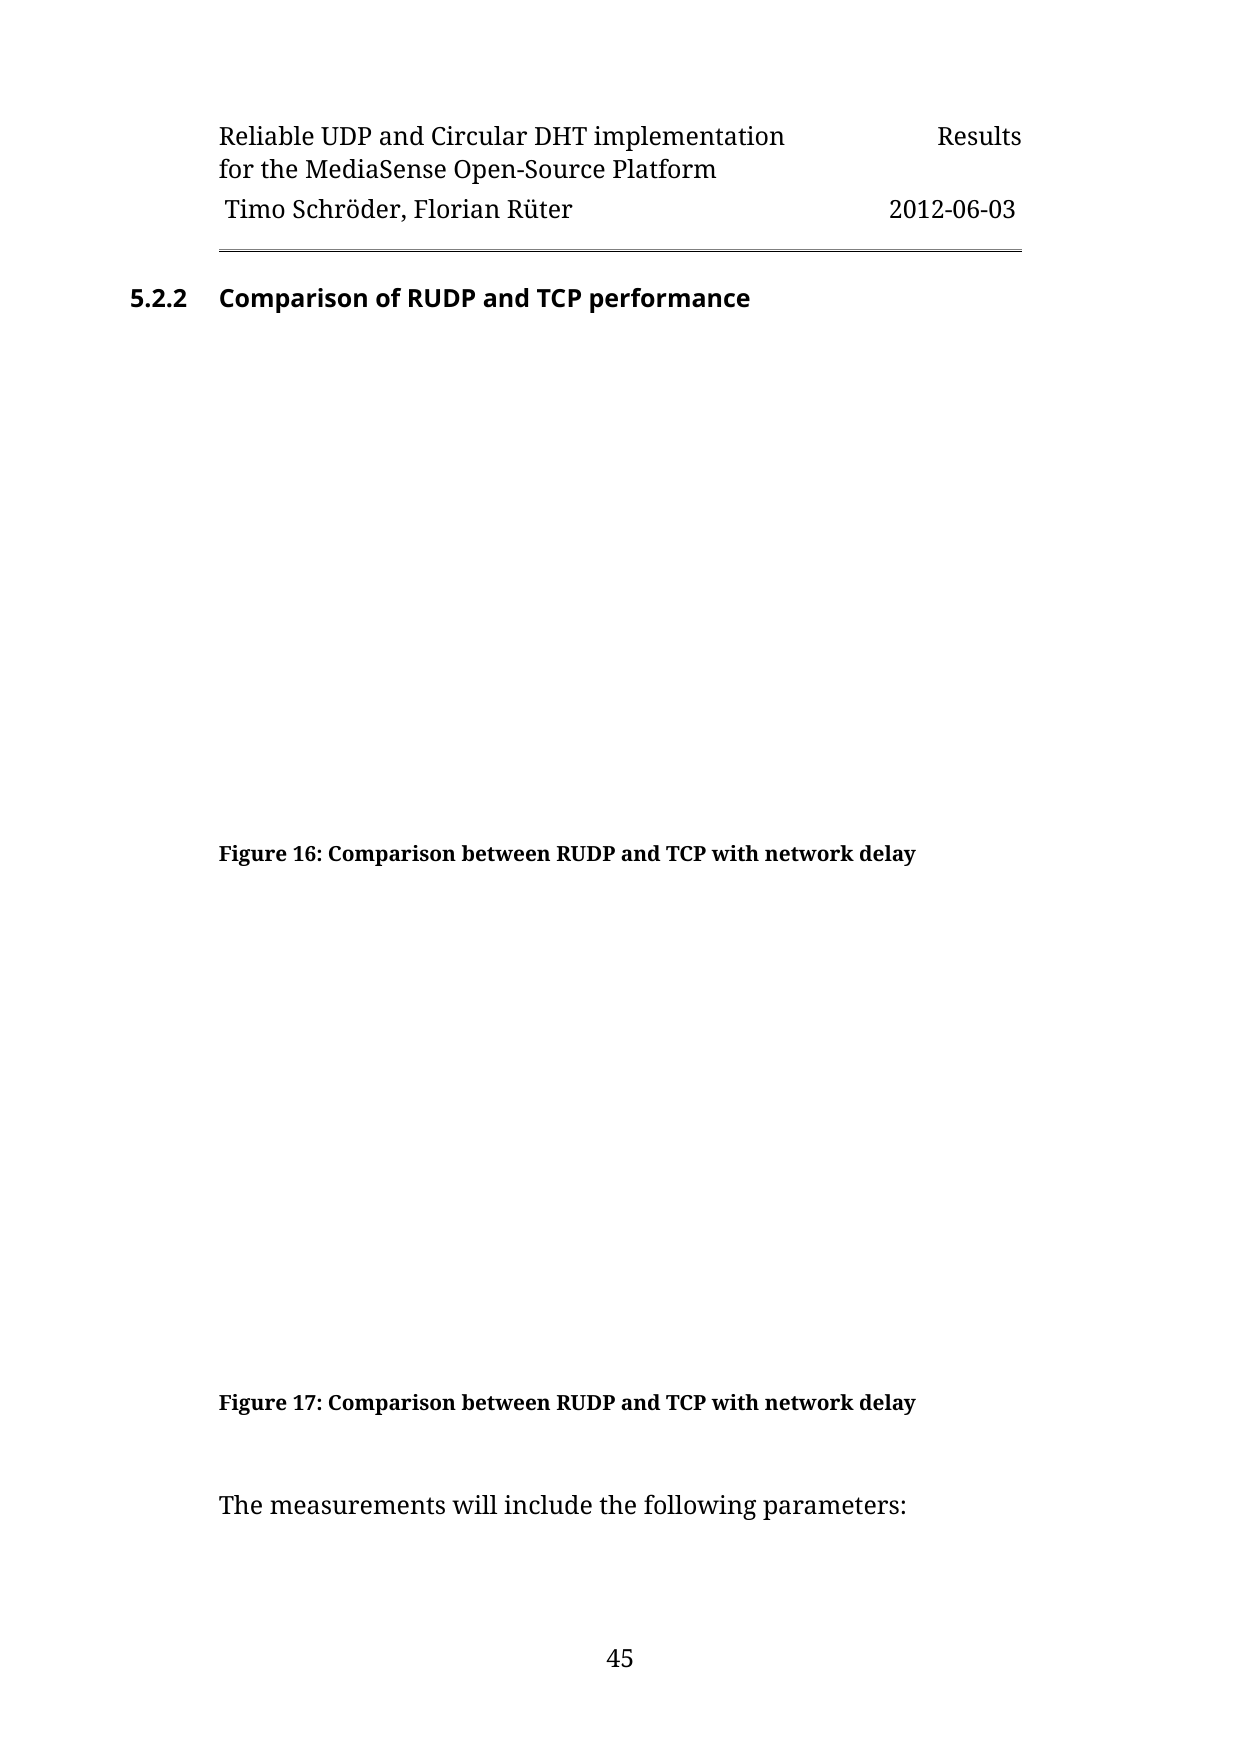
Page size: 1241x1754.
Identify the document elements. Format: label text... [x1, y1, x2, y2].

subtitle Comparison of RUDP and TCP performance [130, 281, 1022, 315]
text The measurements will include the following parameters: [218, 1487, 1022, 1521]
text Figure 17: Comparison between RUDP and TCP with network delay [218, 914, 1014, 1417]
text Figure 16: Comparison between RUDP and TCP with network delay [218, 334, 1019, 867]
